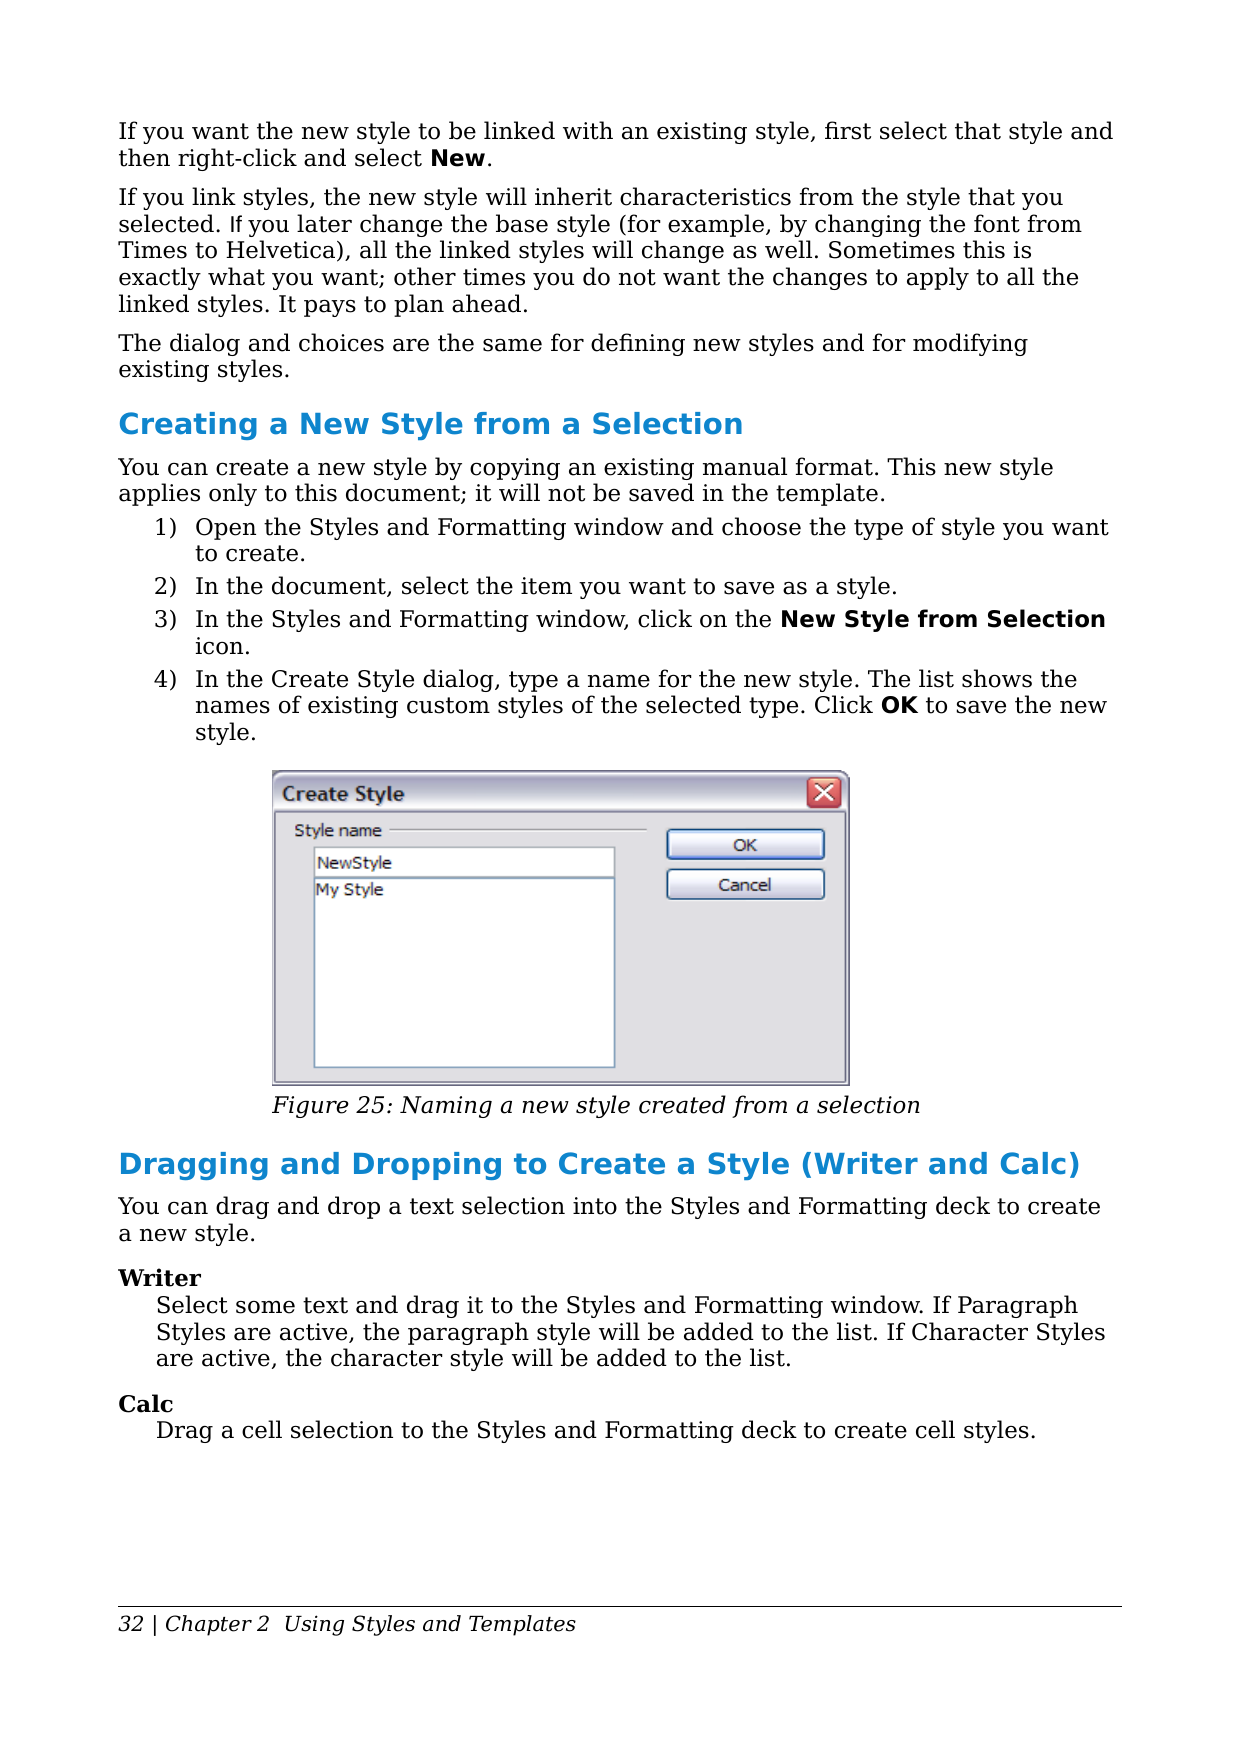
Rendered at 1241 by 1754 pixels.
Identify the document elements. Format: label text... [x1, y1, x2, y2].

list Open the Styles and Formatting window and choose the type of style you want to create. [177, 514, 1122, 567]
text If you link styles, the new style will inherit characteristics from the style that you selected. If you later change the base style (for example, by changing the font from Times to Helvetica), all the linked styles will change as well. Sometimes this is exactly what you want; other times you do not want the changes to apply to all the linked styles. It pays to plan ahead. [118, 184, 1122, 317]
list In the document, select the item you want to save as a style. [177, 573, 1122, 600]
text Drag a cell selection to the Styles and Formatting deck to create cell styles. [156, 1417, 1122, 1444]
subtitle Dragging and Dropping to Create a Style (Writer and Calc) [118, 1147, 1122, 1181]
text You can drag and drop a text selection into the Styles and Formatting deck to create a new style. [118, 1193, 1122, 1247]
text Calc [118, 1390, 1122, 1417]
list You can create a new style by copying an existing manual format. This new style applies only to this document; it will not be saved in the template. [118, 454, 1122, 507]
text If you want the new style to be linked with an existing style, first select that style and then right-click and select New. [118, 118, 1122, 171]
picture [272, 770, 850, 1086]
text Figure 25: Naming a new style created from a selection [272, 1092, 968, 1119]
text Writer [118, 1265, 1122, 1292]
text Select some text and drag it to the Styles and Formatting window. If Paragraph Styles are active, the paragraph style will be added to the list. If Character Styles are active, the character style will be added to the list. [156, 1292, 1122, 1372]
list In the Create Style dialog, type a name for the new style. The list shows the names of existing custom styles of the selected type. Click OK to save the new style. [177, 666, 1122, 746]
text The dialog and choices are the same for defining new styles and for modifying existing styles. [118, 330, 1122, 383]
subtitle Creating a New Style from a Selection [118, 408, 1122, 442]
list In the Styles and Formatting window, click on the New Style from Selection icon. [177, 606, 1122, 659]
